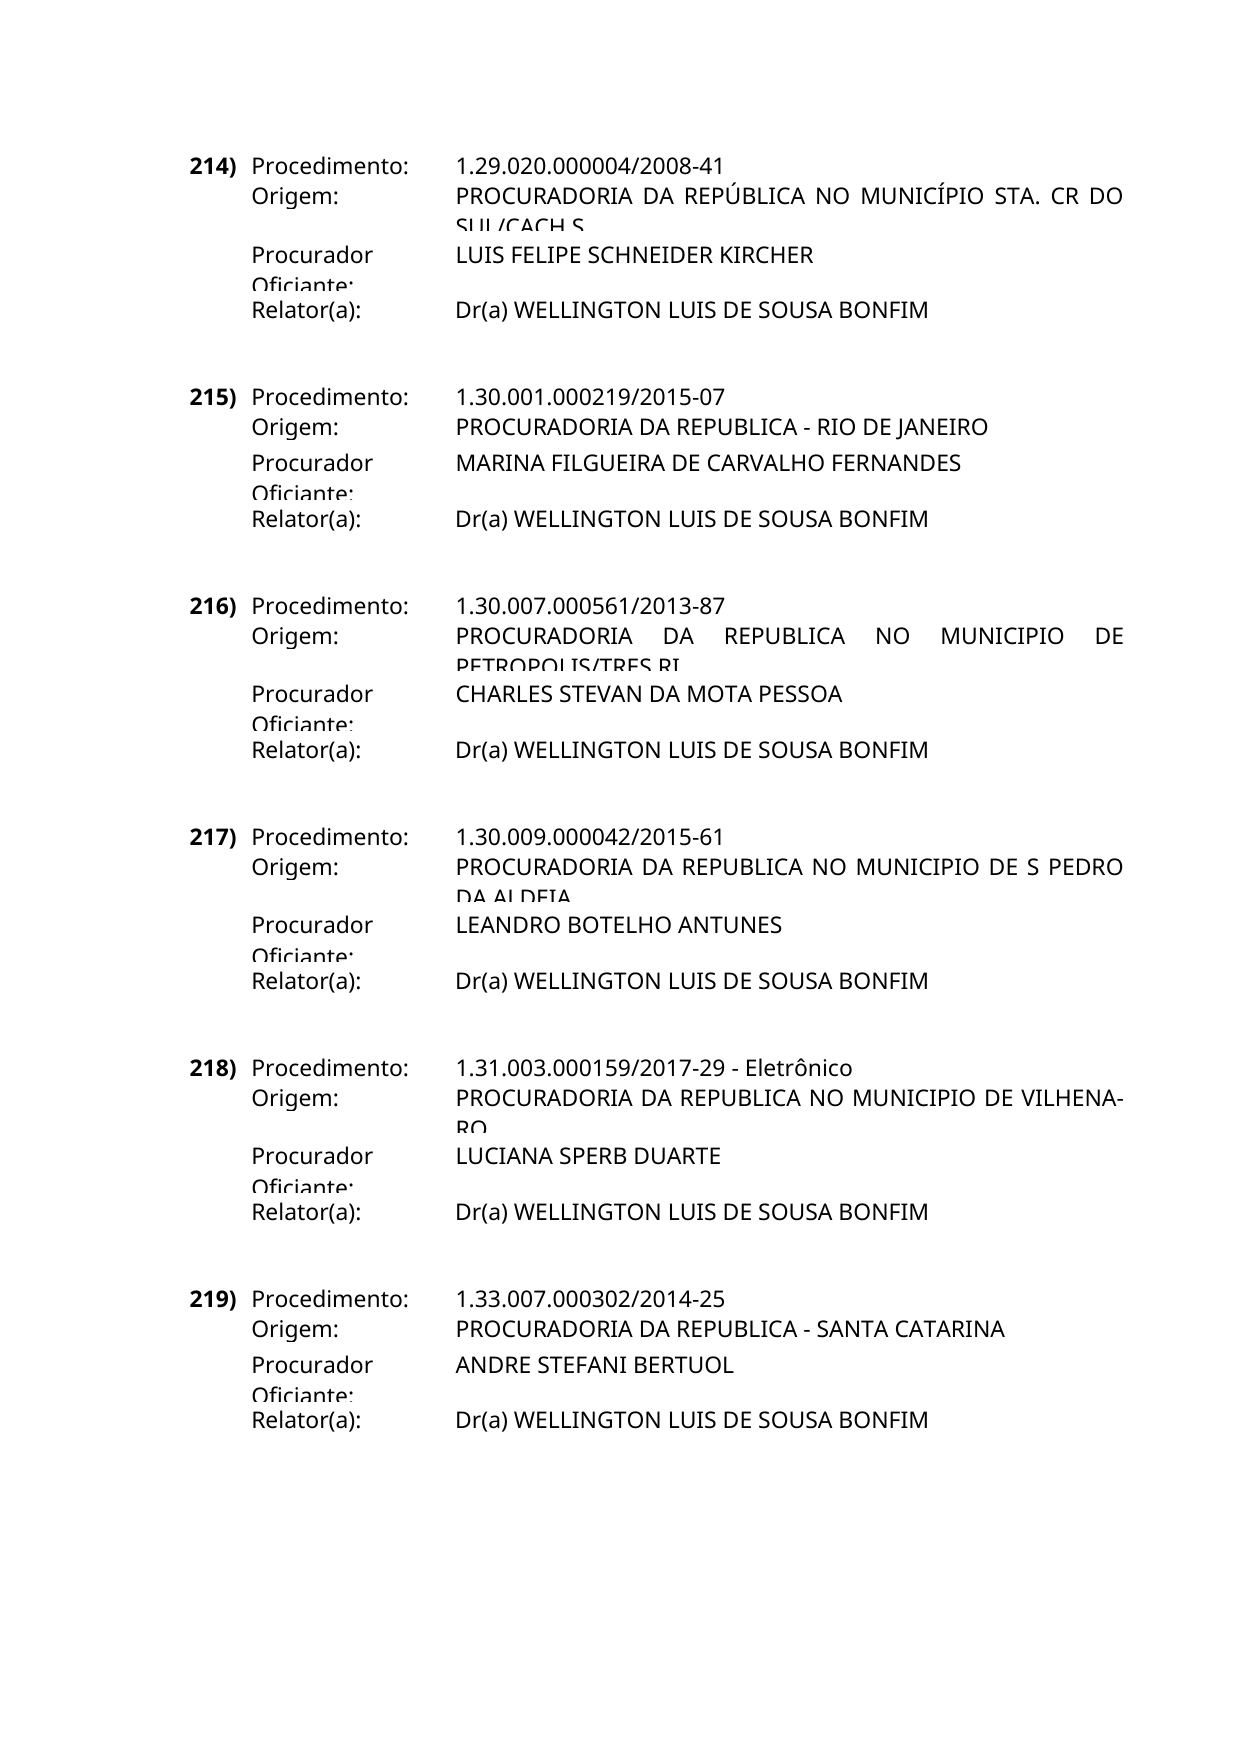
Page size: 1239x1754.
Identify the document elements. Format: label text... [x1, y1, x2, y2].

table_header Dr(a) WELLINGTON LUIS DE SOUSA BONFIM [455, 294, 1122, 323]
table_cell [1125, 764, 1239, 821]
table_cell [0, 1082, 189, 1110]
table_cell 216) [189, 590, 251, 618]
table_cell [1125, 1133, 1239, 1140]
table_cell Procedimento: [251, 381, 455, 409]
table_cell [0, 150, 189, 178]
table_cell [189, 1196, 251, 1226]
table_header Relator(a): [251, 503, 455, 531]
table_cell PROCURADORIA DA REPUBLICA NO MUNICIPIO DE S PEDRO DA ALDEIA [455, 851, 1124, 902]
table_cell [0, 851, 189, 879]
table_cell Procedimento: [251, 590, 455, 618]
table_cell [0, 678, 189, 729]
table_cell [251, 995, 455, 1052]
table_cell [1125, 533, 1239, 589]
table_cell [0, 879, 189, 902]
table_cell [455, 764, 1124, 821]
table_cell [1125, 503, 1239, 533]
table_cell [455, 533, 1124, 589]
table_cell [455, 324, 1124, 381]
table_cell [1125, 671, 1239, 678]
table_cell [0, 209, 189, 231]
table_cell [189, 503, 251, 533]
table_cell [1125, 648, 1239, 671]
table_cell PROCURADORIA DA REPUBLICA - RIO DE JANEIRO [455, 411, 1124, 439]
table_cell CHARLES STEVAN DA MOTA PESSOA [455, 678, 1124, 729]
table_cell [455, 995, 1124, 1052]
table_cell [455, 1133, 1124, 1140]
table_cell [0, 180, 189, 208]
table_cell [0, 1052, 189, 1080]
table_cell [0, 995, 189, 1052]
table_cell [1125, 1140, 1239, 1191]
table_cell [0, 294, 189, 324]
table_cell [1125, 1226, 1239, 1283]
table_cell [251, 324, 455, 381]
table_header Relator(a): [251, 734, 455, 762]
table_cell [251, 533, 455, 589]
table_cell [0, 1110, 189, 1133]
table_cell [189, 1404, 251, 1434]
table_header Dr(a) WELLINGTON LUIS DE SOUSA BONFIM [455, 1404, 1122, 1433]
table_cell [1125, 965, 1239, 995]
table_cell [1125, 1196, 1239, 1226]
table_cell Procurador Oficiante: [251, 239, 455, 291]
table_cell PROCURADORIA DA REPUBLICA NO MUNICIPIO DE PETROPOLIS/TRES RI [455, 620, 1124, 671]
table_cell 218) [189, 1052, 251, 1080]
table_cell [251, 231, 455, 238]
table_cell PROCURADORIA DA REPUBLICA - SANTA CATARINA [455, 1313, 1124, 1341]
table_cell [455, 231, 1124, 238]
table_cell [0, 1140, 189, 1191]
table_cell LEANDRO BOTELHO ANTUNES [455, 909, 1124, 960]
table_cell [1125, 231, 1239, 238]
table_cell [251, 764, 455, 821]
table_cell 1.30.009.000042/2015-61 [455, 821, 1124, 849]
table_header Dr(a) WELLINGTON LUIS DE SOUSA BONFIM [455, 965, 1122, 993]
table_cell [0, 1349, 189, 1400]
table_cell [0, 764, 189, 821]
table_cell [189, 447, 251, 498]
table_cell [189, 180, 251, 208]
table_cell [251, 1133, 455, 1140]
table_cell [251, 440, 455, 447]
table_cell Origem: [251, 1082, 455, 1110]
table_cell [251, 648, 455, 671]
table_cell [1125, 879, 1239, 902]
table_cell PROCURADORIA DA REPÚBLICA NO MUNICÍPIO STA. CR DO SUL/CACH S [455, 180, 1124, 231]
table_cell [189, 324, 251, 381]
table_header Relator(a): [251, 1196, 455, 1224]
table_cell [1125, 239, 1239, 289]
table_cell [1125, 734, 1239, 764]
table_cell [1125, 1404, 1239, 1434]
table_cell Procedimento: [251, 1283, 455, 1311]
table_cell [455, 1226, 1124, 1283]
table_cell [189, 209, 251, 231]
table_cell [1125, 909, 1239, 960]
table_header Relator(a): [251, 965, 455, 993]
table_cell [1125, 447, 1239, 498]
table_cell [1125, 150, 1239, 178]
table_cell [251, 209, 455, 231]
table_cell [1125, 381, 1239, 409]
table_cell [1125, 1052, 1239, 1080]
table_header Dr(a) WELLINGTON LUIS DE SOUSA BONFIM [455, 503, 1122, 531]
table_cell Origem: [251, 851, 455, 879]
table_header Dr(a) WELLINGTON LUIS DE SOUSA BONFIM [455, 1196, 1122, 1224]
table_cell [455, 671, 1124, 678]
table_cell [0, 411, 189, 439]
table_cell 1.33.007.000302/2014-25 [455, 1283, 1124, 1311]
table_cell [1125, 995, 1239, 1052]
table_cell Origem: [251, 180, 455, 208]
table_cell [189, 678, 251, 729]
table_cell [189, 231, 251, 238]
table_cell [189, 440, 251, 447]
table_cell 1.30.001.000219/2015-07 [455, 381, 1124, 409]
table_cell 1.29.020.000004/2008-41 [455, 150, 1124, 178]
table_cell [455, 1341, 1124, 1349]
table_cell [0, 620, 189, 648]
table_cell [189, 1226, 251, 1283]
table_cell [189, 648, 251, 671]
table_cell Procurador Oficiante: [251, 447, 455, 499]
table_cell [0, 1226, 189, 1283]
table_cell [251, 671, 455, 678]
table_cell [1125, 294, 1239, 324]
table_cell [189, 620, 251, 648]
table_header [1125, 0, 1239, 150]
table_cell Procedimento: [251, 821, 455, 849]
table_cell [1125, 411, 1239, 439]
table_cell Procedimento: [251, 1052, 455, 1080]
table_cell LUIS FELIPE SCHNEIDER KIRCHER [455, 239, 1124, 289]
table_header [189, 0, 251, 150]
table_cell [0, 965, 189, 995]
table_cell [455, 902, 1124, 909]
table_cell [189, 533, 251, 589]
table_cell [189, 671, 251, 678]
table_cell [1125, 821, 1239, 849]
table_cell [0, 1133, 189, 1140]
table_cell [1125, 209, 1239, 231]
table_cell [1125, 1341, 1239, 1349]
table_cell [0, 671, 189, 678]
table_cell Procurador Oficiante: [251, 678, 455, 731]
table_header Relator(a): [251, 1404, 455, 1433]
table_cell [0, 324, 189, 381]
table_cell [0, 381, 189, 409]
table_cell [189, 879, 251, 902]
table_cell [0, 239, 189, 289]
table_cell [189, 909, 251, 960]
table_cell [0, 909, 189, 960]
table_cell 1.31.003.000159/2017-29 - Eletrônico [455, 1052, 1124, 1080]
table_cell [189, 1349, 251, 1400]
table_cell [1125, 902, 1239, 909]
table_cell 219) [189, 1283, 251, 1311]
table_header [251, 0, 455, 150]
table_cell [0, 440, 189, 447]
table_cell [189, 965, 251, 995]
table_cell [0, 648, 189, 671]
table_cell 214) [189, 150, 251, 178]
table_cell [189, 1110, 251, 1133]
table_cell [189, 1313, 251, 1341]
table_cell [0, 1283, 189, 1311]
table_cell [1125, 620, 1239, 648]
table_cell [0, 902, 189, 909]
table_cell Origem: [251, 411, 455, 439]
table_cell [0, 231, 189, 238]
table_cell [0, 533, 189, 589]
table_cell Procedimento: [251, 150, 455, 178]
table_cell 215) [189, 381, 251, 409]
table_cell [1125, 1110, 1239, 1133]
table_cell [0, 821, 189, 849]
table_cell [1125, 440, 1239, 447]
table_cell [1125, 180, 1239, 208]
table_cell 217) [189, 821, 251, 849]
table_cell [0, 1313, 189, 1341]
table_cell [1125, 1313, 1239, 1341]
table_cell [251, 1226, 455, 1283]
table_header Dr(a) WELLINGTON LUIS DE SOUSA BONFIM [455, 734, 1122, 762]
table_cell [1125, 324, 1239, 381]
table_cell [0, 503, 189, 533]
table_cell 1.30.007.000561/2013-87 [455, 590, 1124, 618]
table_cell MARINA FILGUEIRA DE CARVALHO FERNANDES [455, 447, 1124, 498]
table_header [455, 0, 1124, 150]
table_cell [0, 1404, 189, 1434]
table_cell ANDRE STEFANI BERTUOL [455, 1349, 1124, 1400]
table_cell Procurador Oficiante: [251, 1140, 455, 1193]
table_cell [251, 1110, 455, 1133]
table_cell [189, 851, 251, 879]
table_cell [1125, 590, 1239, 618]
table_cell [189, 734, 251, 764]
table_header Relator(a): [251, 294, 455, 323]
table_cell [189, 995, 251, 1052]
table_cell [189, 1341, 251, 1349]
table_cell Origem: [251, 620, 455, 648]
table_cell Procurador Oficiante: [251, 909, 455, 962]
table_cell [189, 411, 251, 439]
table_cell [189, 1133, 251, 1140]
table_cell [1125, 851, 1239, 879]
table_cell [0, 1196, 189, 1226]
table_cell LUCIANA SPERB DUARTE [455, 1140, 1124, 1191]
table_cell PROCURADORIA DA REPUBLICA NO MUNICIPIO DE VILHENA-RO [455, 1082, 1124, 1133]
table_cell [0, 1341, 189, 1349]
table_cell [189, 764, 251, 821]
table_cell [189, 1082, 251, 1110]
table_cell [251, 879, 455, 902]
table_cell Procurador Oficiante: [251, 1349, 455, 1401]
table_cell [1125, 678, 1239, 729]
table_cell [1125, 1349, 1239, 1400]
table_cell Origem: [251, 1313, 455, 1341]
table_cell [0, 734, 189, 764]
table_cell [251, 1341, 455, 1349]
table_header [0, 0, 189, 150]
table_cell [0, 447, 189, 498]
table_cell [1125, 1283, 1239, 1311]
table_cell [455, 440, 1124, 447]
table_cell [0, 590, 189, 618]
table_cell [1125, 1082, 1239, 1110]
table_cell [251, 902, 455, 909]
table_cell [189, 294, 251, 324]
table_cell [189, 1140, 251, 1191]
table_cell [189, 902, 251, 909]
table_cell [189, 239, 251, 289]
